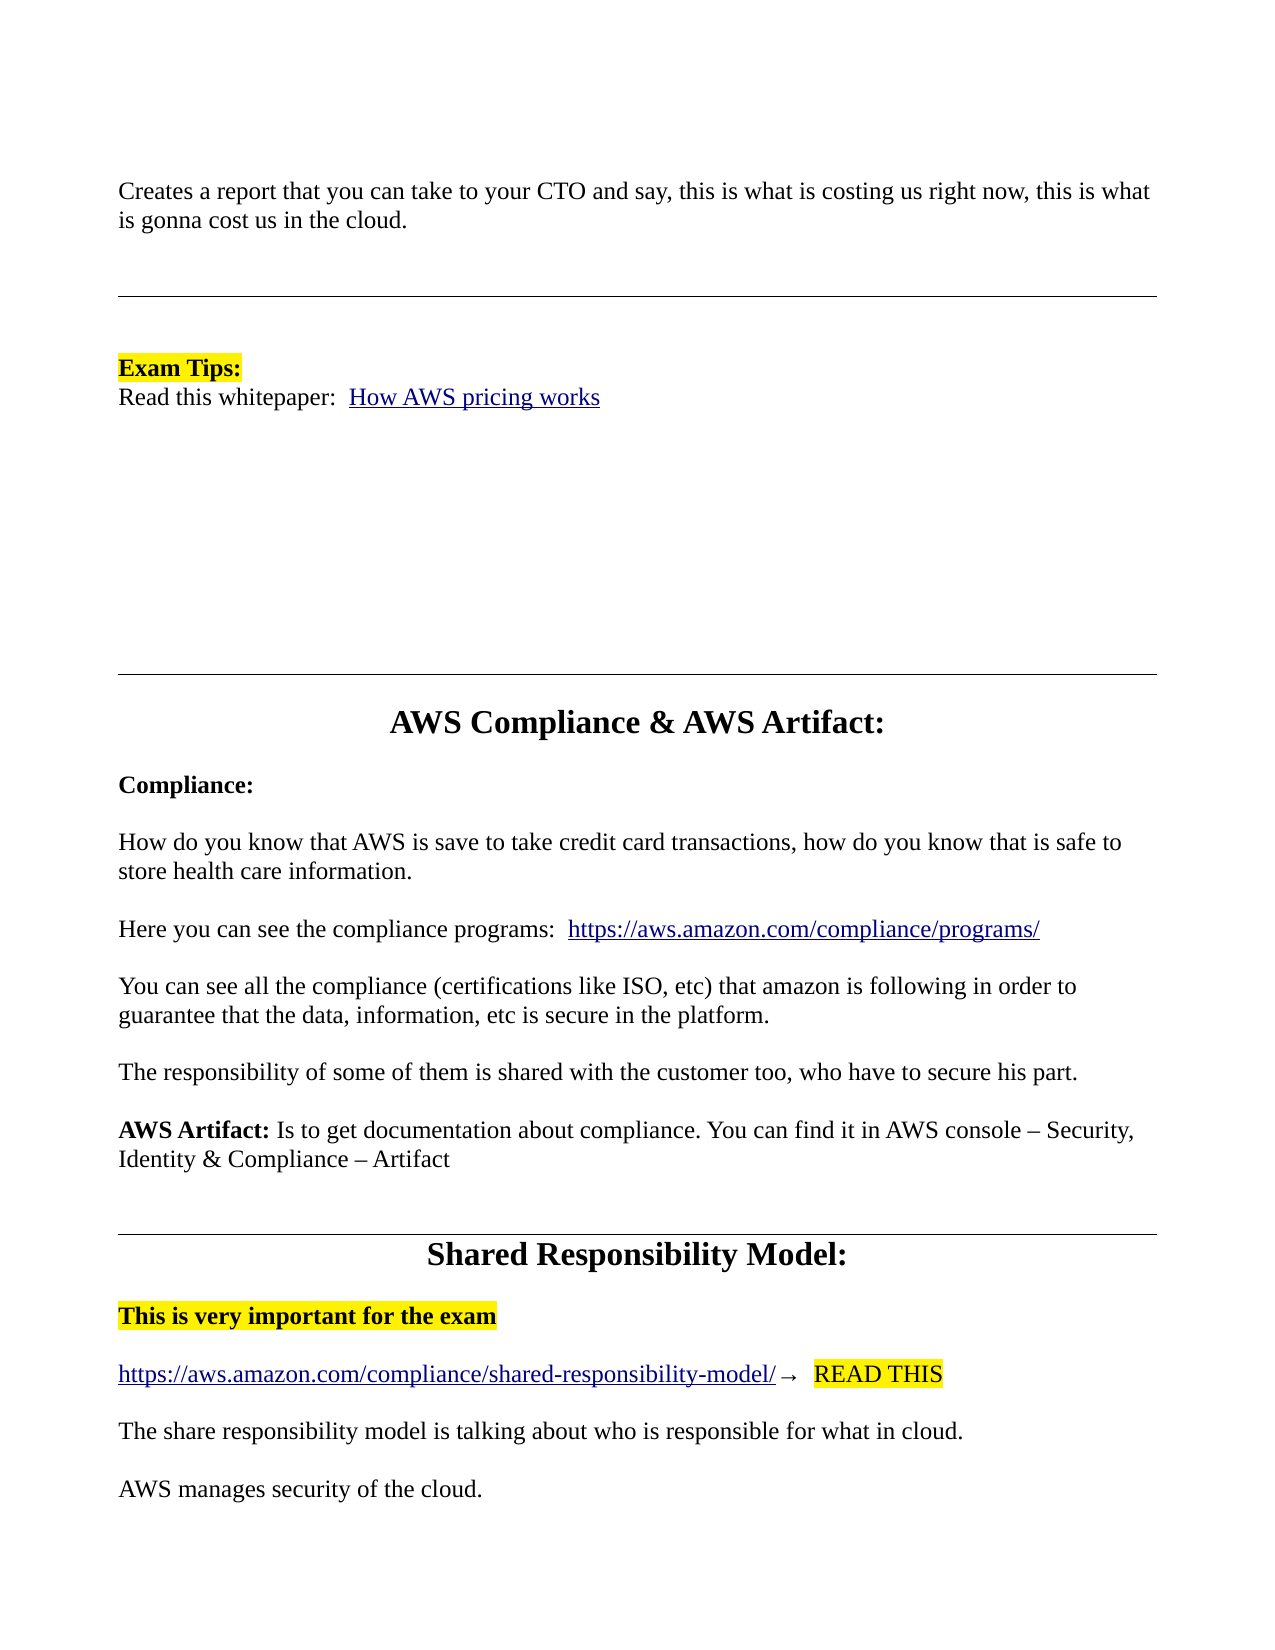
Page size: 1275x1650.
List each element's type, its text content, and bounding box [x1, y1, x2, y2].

text The share responsibility model is talking about who is responsible for what in cloud. [118, 1416, 1157, 1445]
text How do you know that AWS is save to take credit card transactions, how do you know that is safe to store health care information. [118, 827, 1157, 885]
text You can see all the compliance (certifications like ISO, etc) that amazon is following in order to guarantee that the data, information, etc is secure in the platform. [118, 971, 1157, 1029]
text Compliance: [118, 770, 1157, 799]
text https://aws.amazon.com/compliance/shared-responsibility-model/→ READ THIS [118, 1359, 1157, 1388]
text AWS Artifact: Is to get documentation about compliance. You can find it in AWS console – Security, Identity & Compliance – Artifact [118, 1115, 1157, 1172]
text The responsibility of some of them is shared with the customer too, who have to secure his part. [118, 1057, 1157, 1086]
text Exam Tips: [118, 353, 1157, 382]
text AWS Compliance & AWS Artifact: [118, 703, 1157, 741]
text This is very important for the exam [118, 1301, 1157, 1330]
text AWS manages security of the cloud. [118, 1474, 1157, 1503]
text Creates a report that you can take to your CTO and say, this is what is costing us right now, this is what is gonna cost us in the cloud. [118, 176, 1157, 234]
text Here you can see the compliance programs: https://aws.amazon.com/compliance/programs/ [118, 914, 1157, 942]
text Read this whitepaper: How AWS pricing works [118, 382, 1157, 411]
text Shared Responsibility Model: [118, 1235, 1157, 1273]
